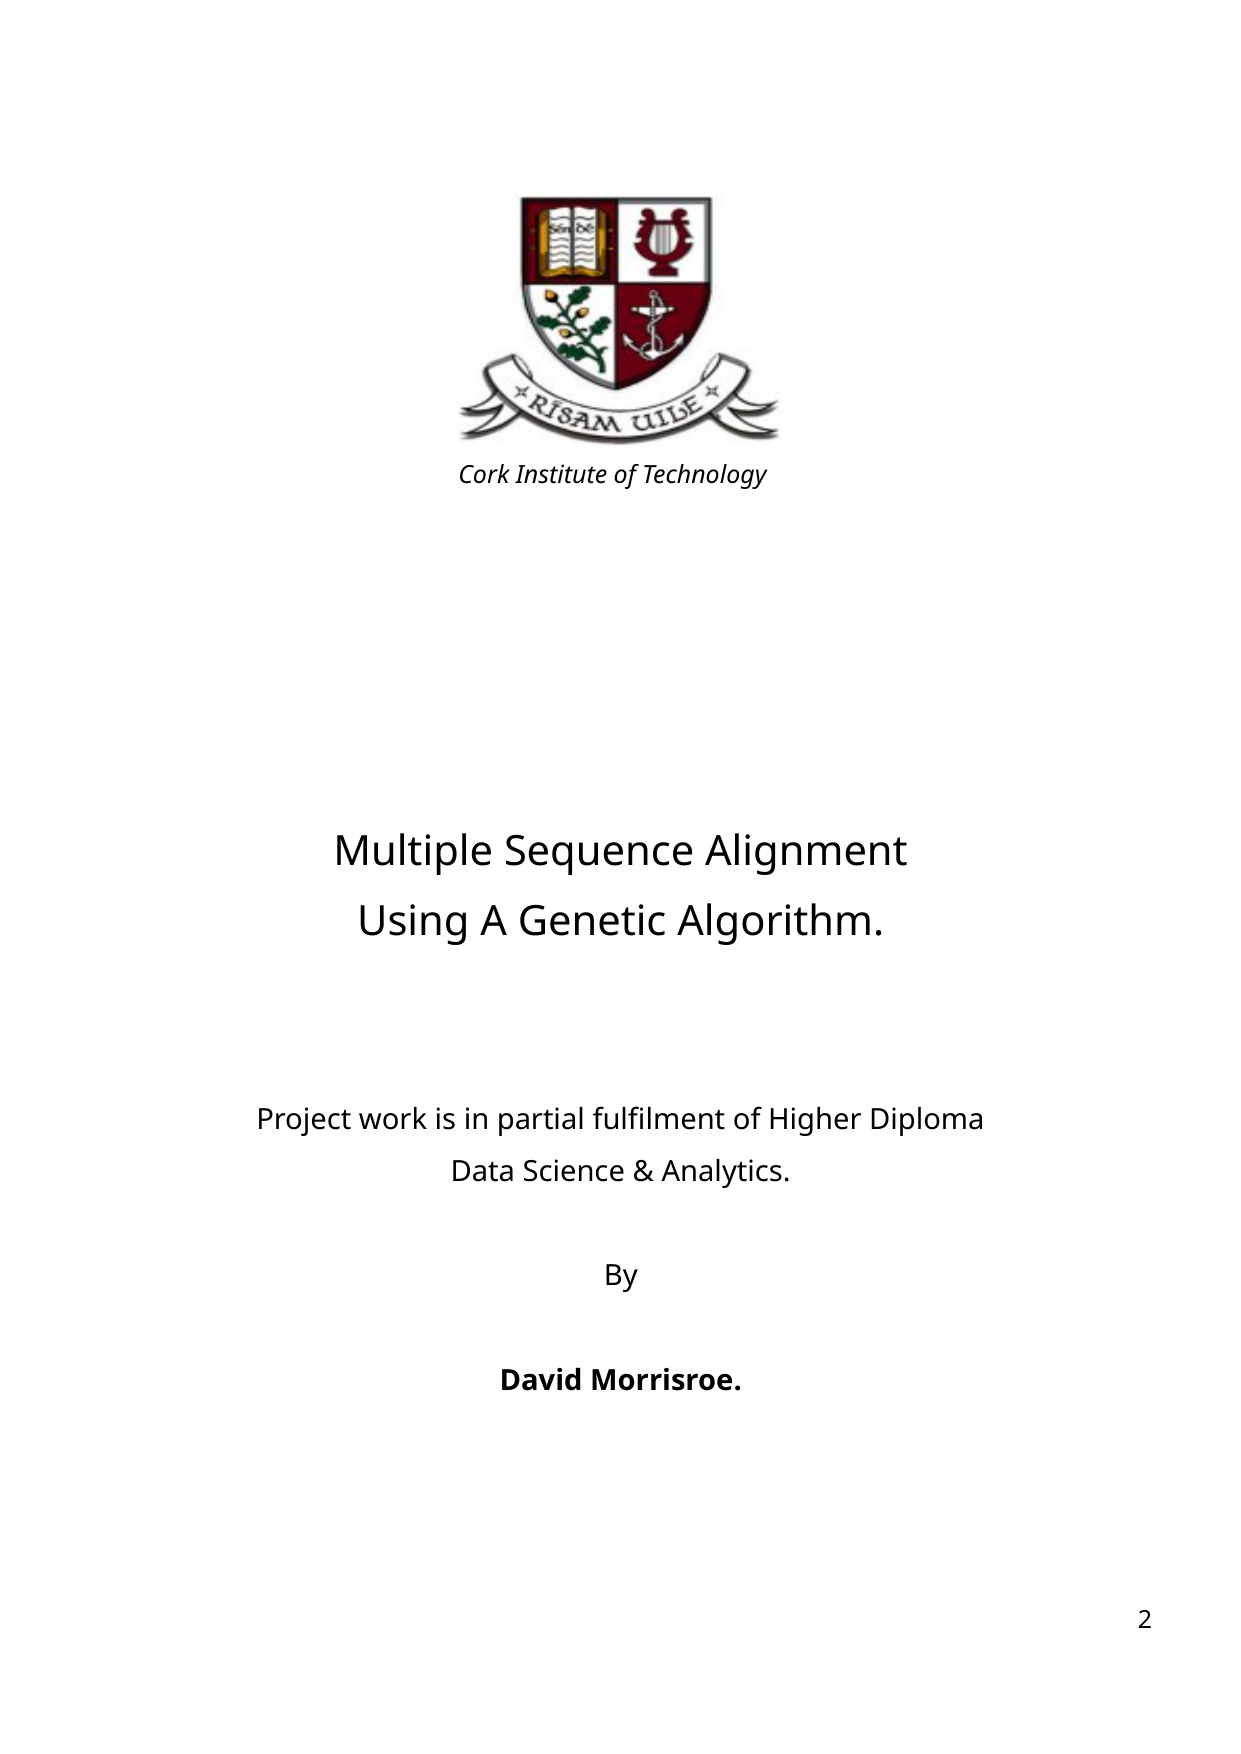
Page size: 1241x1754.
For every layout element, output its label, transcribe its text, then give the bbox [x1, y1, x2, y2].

text Using A Genetic Algorithm. [89, 890, 1152, 947]
text David Morrisroe. [89, 1359, 1152, 1399]
text Project work is in partial fulfilment of Higher Diploma [89, 1098, 1152, 1138]
text Multiple Sequence Alignment [89, 821, 1152, 878]
text Data Science & Analytics. [89, 1150, 1152, 1190]
text By [89, 1255, 1152, 1294]
text Cork Institute of Technology [458, 457, 783, 491]
picture [458, 194, 784, 457]
